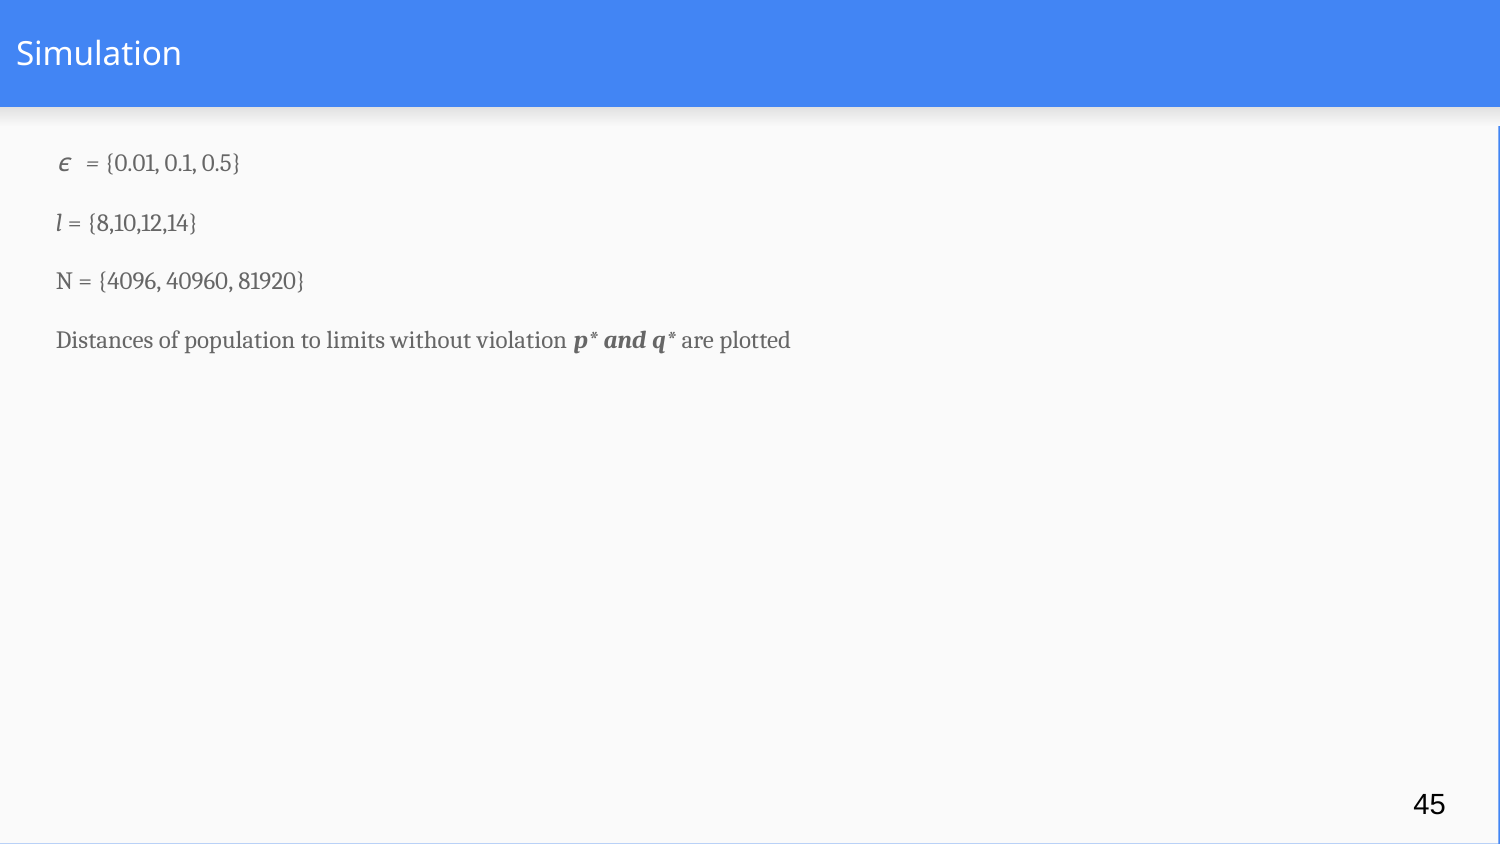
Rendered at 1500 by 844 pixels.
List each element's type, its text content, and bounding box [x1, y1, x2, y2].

title Simulation [16, 2, 1464, 102]
text_box є = {0.01, 0.1, 0.5} l = {8,10,12,14} N = {4096, 40960, 81920} Distances of population to limits without violation p* and q* are plotted [41, 137, 986, 361]
